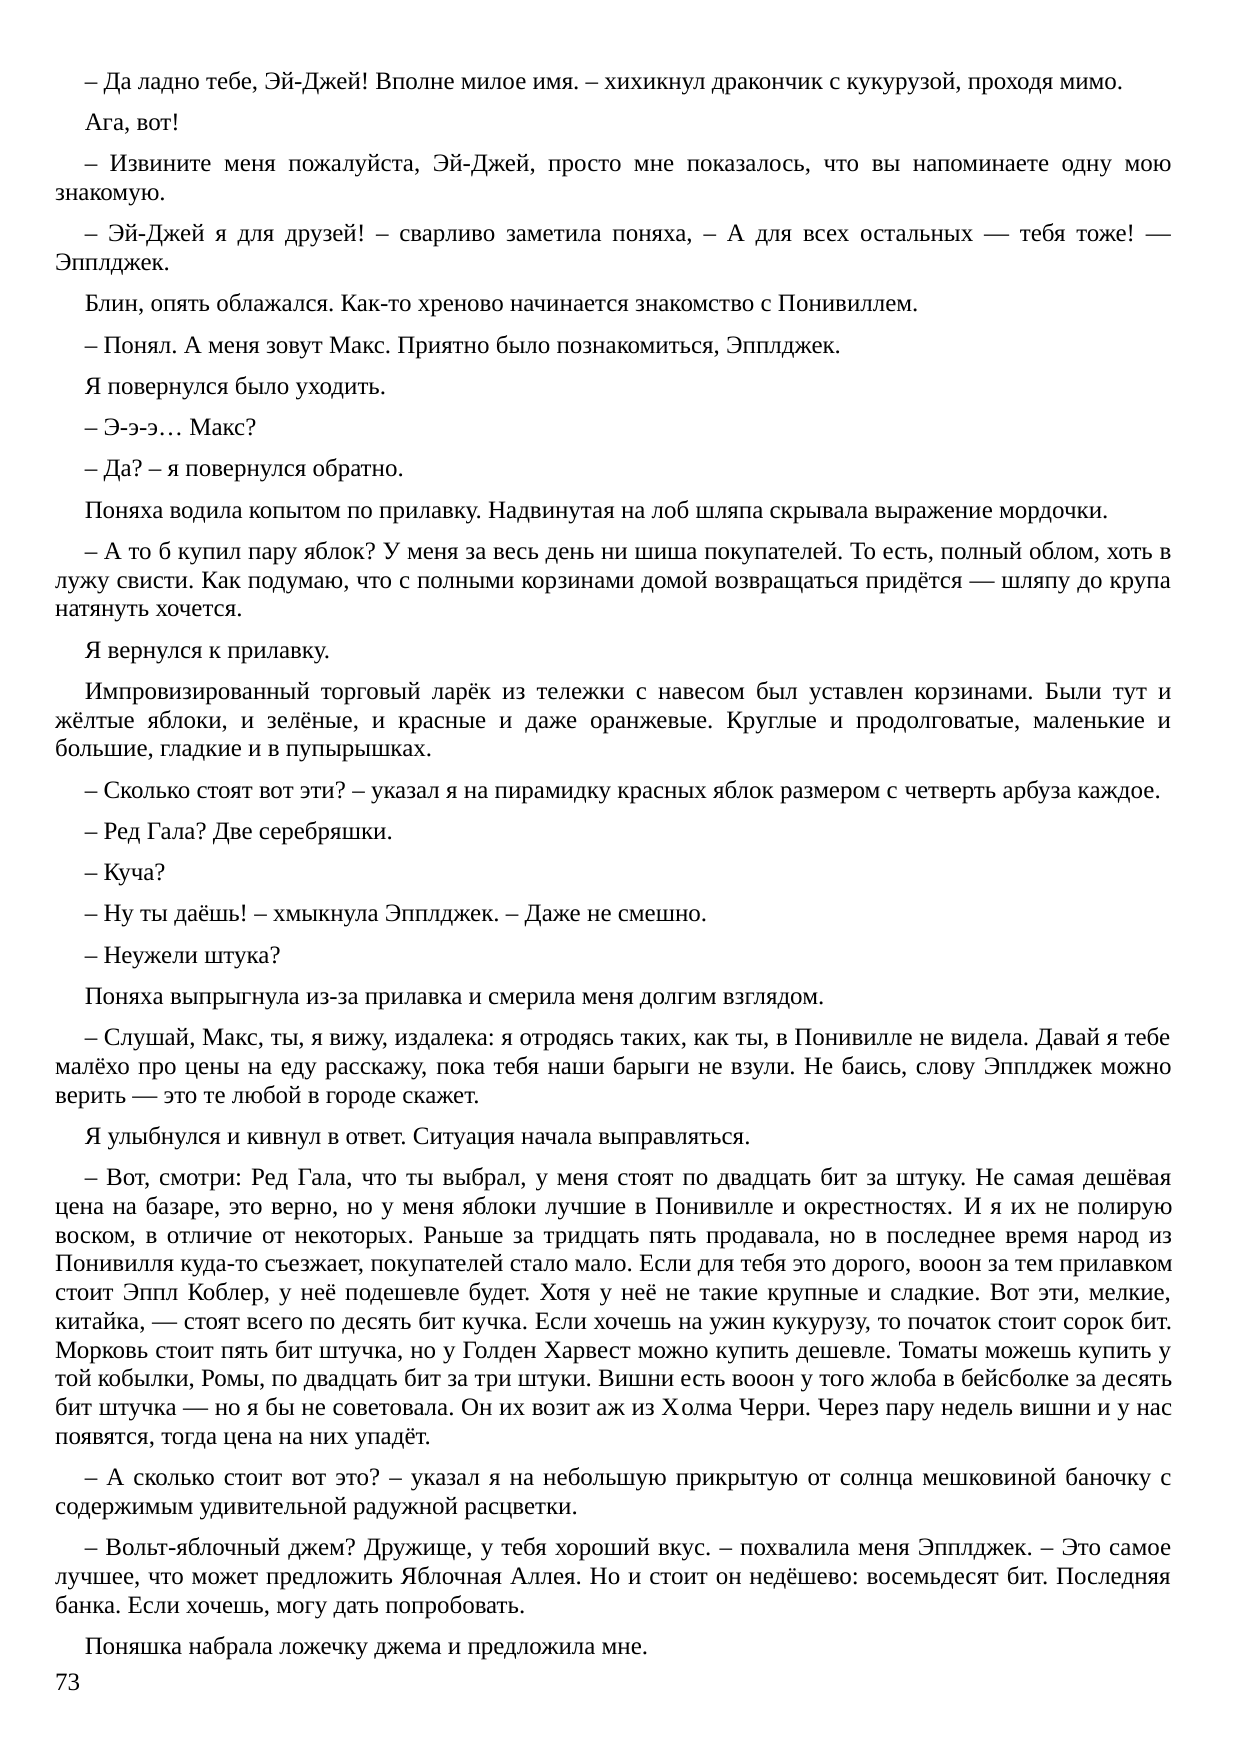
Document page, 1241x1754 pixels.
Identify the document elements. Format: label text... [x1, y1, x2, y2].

text – А то б купил пару яблок? У меня за весь день ни шиша покупателей. То есть, полный облом, хоть в лужу свисти. Как подумаю, что с полными корзинами домой возвращаться придётся — шляпу до крупа натянуть хочется. [55, 536, 1173, 622]
text – Ред Гала? Две серебряшки. [55, 816, 1173, 845]
text – Сколько стоят вот эти? – указал я на пирамидку красных яблок размером с четверть арбуза каждое. [55, 775, 1173, 803]
text Поняшка набрала ложечку джема и предложила мне. [55, 1631, 1173, 1660]
text – Извините меня пожалуйста, Эй-Джей, просто мне показалось, что вы напоминаете одну мою знакомую. [55, 148, 1173, 206]
text – Слушай, Макс, ты, я вижу, издалека: я отродясь таких, как ты, в Понивилле не видела. Давай я тебе малёхо про цены на еду расскажу, пока тебя наши барыги не взули. Не баись, слову Эпплджек можно верить — это те любой в городе скажет. [55, 1022, 1173, 1108]
text – Эй-Джей я для друзей! – сварливо заметила поняха, – А для всех остальных — тебя тоже! — Эпплджек. [55, 218, 1173, 276]
text – Да ладно тебе, Эй-Джей! Вполне милое имя. – хихикнул дракончик с кукурузой, проходя мимо. [55, 66, 1173, 95]
text Поняха водила копытом по прилавку. Надвинутая на лоб шляпа скрывала выражение мордочки. [55, 495, 1173, 523]
text – Да? – я повернулся обратно. [55, 453, 1173, 482]
text Блин, опять облажался. Как-то хреново начинается знакомство с Понивиллем. [55, 288, 1173, 317]
text Импровизированный торговый ларёк из тележки с навесом был уставлен корзинами. Были тут и жёлтые яблоки, и зелёные, и красные и даже оранжевые. Круглые и продолговатые, маленькие и большие, гладкие и в пупырышках. [55, 676, 1173, 762]
text – Вольт-яблочный джем? Дружище, у тебя хороший вкус. – похвалила меня Эпплджек. – Это самое лучшее, что может предложить Яблочная Аллея. Но и стоит он недёшево: восемьдесят бит. Последняя банка. Если хочешь, могу дать попробовать. [55, 1532, 1173, 1618]
text – Куча? [55, 857, 1173, 886]
text – Э-э-э… Макс? [55, 412, 1173, 441]
text Я повернулся было уходить. [55, 371, 1173, 400]
text Я улыбнулся и кивнул в ответ. Ситуация начала выправляться. [55, 1121, 1173, 1150]
text Ага, вот! [55, 107, 1173, 136]
text – А сколько стоит вот это? – указал я на небольшую прикрытую от солнца мешковиной баночку с содержимым удивительной радужной расцветки. [55, 1462, 1173, 1520]
text Я вернулся к прилавку. [55, 635, 1173, 663]
text – Ну ты даёшь! – хмыкнула Эпплджек. – Даже не смешно. [55, 898, 1173, 927]
text – Понял. А меня зовут Макс. Приятно было познакомиться, Эпплджек. [55, 330, 1173, 358]
text – Неужели штука? [55, 940, 1173, 968]
text – Вот, смотри: Ред Гала, что ты выбрал, у меня стоят по двадцать бит за штуку. Не самая дешёвая цена на базаре, это верно, но у меня яблоки лучшие в Понивилле и окрестностях. И я их не полирую воском, в отличие от некоторых. Раньше за тридцать пять продавала, но в последнее время народ из Понивилля куда-то съезжает, покупателей стало мало. Если для тебя это дорого, вооон за тем прилавком стоит Эппл Коблер, у неё подешевле будет. Хотя у неё не такие крупные и сладкие. Вот эти, мелкие, китайка, — стоят всего по десять бит кучка. Если хочешь на ужин кукурузу, то початок стоит сорок бит. Морковь стоит пять бит штучка, но у Голден Харвест можно купить дешевле. Томаты можешь купить у той кобылки, Ромы, по двадцать бит за три штуки. Вишни есть вооон у того жлоба в бейсболке за десять бит штучка — но я бы не советовала. Он их возит аж из Холма Черри. Через пару недель вишни и у нас появятся, тогда цена на них упадёт. [55, 1162, 1173, 1450]
text Поняха выпрыгнула из-за прилавка и смерила меня долгим взглядом. [55, 981, 1173, 1010]
